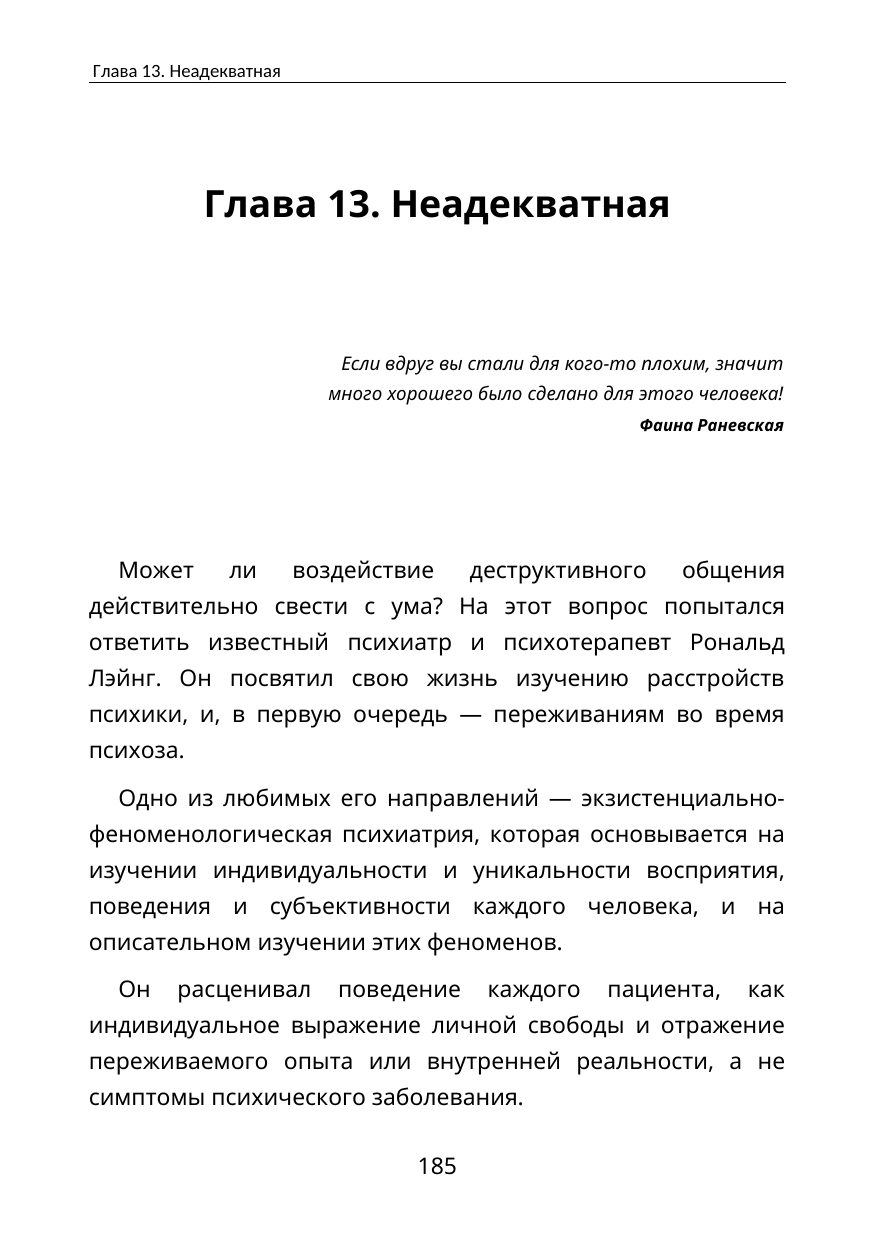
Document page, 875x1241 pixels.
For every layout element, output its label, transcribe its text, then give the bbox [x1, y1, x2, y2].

text Если вдруг вы стали для кого-то плохим, значит много хорошего было сделано для этого человека! [325, 346, 786, 406]
text Может ли воздействие деструктивного общения действительно свести с ума? На этот вопрос попытался ответить известный психиатр и психотерапевт Рональд Лэйнг. Он посвятил свою жизнь изучению расстройств психики, и, в первую очередь — переживаниям во время психоза. [88, 554, 786, 765]
text Он расценивал поведение каждого пациента, как индивидуальное выражение личной свободы и отражение переживаемого опыта или внутренней реальности, а не симптомы психического заболевания. [88, 973, 786, 1112]
subtitle Глава 13. Неадекватная [88, 177, 786, 228]
text Одно из любимых его направлений — экзистенциально-феноменологическая психиатрия, которая основывается на изучении индивидуальности и уникальности восприятия, поведения и субъективности каждого человека, и на описательном изучении этих феноменов. [88, 782, 786, 957]
text Фаина Раневская [148, 406, 786, 436]
